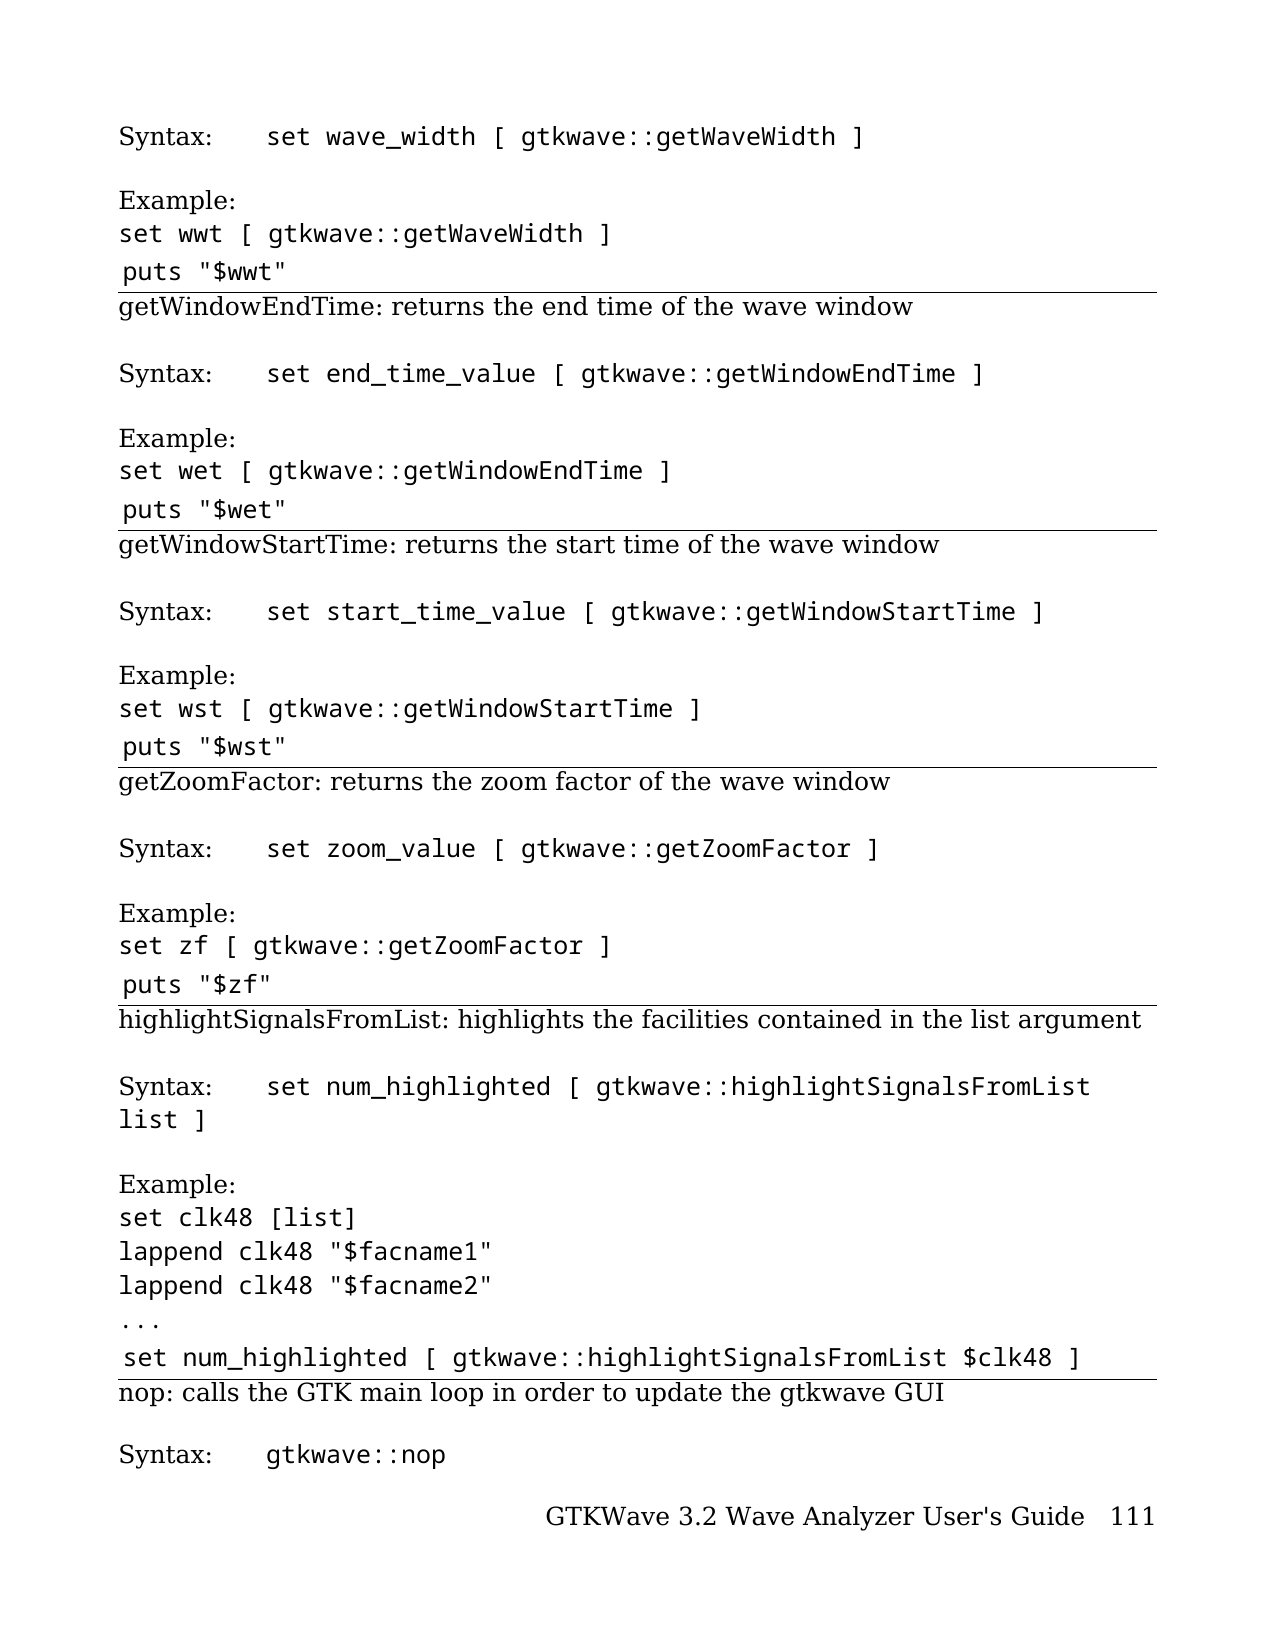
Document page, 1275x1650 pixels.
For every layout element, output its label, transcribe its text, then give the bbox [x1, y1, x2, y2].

text set clk48 [list] [118, 1199, 1157, 1233]
text Syntax: set zoom_value [ gtkwave::getZoomFactor ] [118, 831, 1157, 865]
text Syntax: set num_highlighted [ gtkwave::highlightSignalsFromList list ] [118, 1068, 1157, 1136]
text set num_highlighted [ gtkwave::highlightSignalsFromList $clk48 ] [118, 1336, 1157, 1379]
text Example: [118, 661, 1157, 690]
text Example: [118, 424, 1157, 453]
text Example: [118, 899, 1157, 928]
text set wet [ gtkwave::getWindowEndTime ] [118, 453, 1157, 487]
text ... [118, 1302, 1157, 1336]
text nop: calls the GTK main loop in order to update the gtkwave GUI [118, 1380, 1157, 1408]
text Syntax: set end_time_value [ gtkwave::getWindowEndTime ] [118, 356, 1157, 390]
text set wst [ gtkwave::getWindowStartTime ] [118, 690, 1157, 724]
text getWindowEndTime: returns the end time of the wave window [118, 293, 1157, 322]
text puts "$wwt" [118, 249, 1157, 292]
text puts "$wet" [118, 487, 1157, 530]
text set zf [ gtkwave::getZoomFactor ] [118, 928, 1157, 962]
text lappend clk48 "$facname1" [118, 1233, 1157, 1268]
text Syntax: gtkwave::nop [118, 1437, 1157, 1471]
text getZoomFactor: returns the zoom factor of the wave window [118, 768, 1157, 797]
text puts "$zf" [118, 962, 1157, 1005]
text puts "$wst" [118, 724, 1157, 767]
text Syntax: set start_time_value [ gtkwave::getWindowStartTime ] [118, 593, 1157, 627]
text set wwt [ gtkwave::getWaveWidth ] [118, 215, 1157, 249]
text highlightSignalsFromList: highlights the facilities contained in the list argument [118, 1006, 1157, 1034]
text lappend clk48 "$facname2" [118, 1268, 1157, 1302]
text Syntax: set wave_width [ gtkwave::getWaveWidth ] [118, 118, 1157, 152]
text Example: [118, 186, 1157, 215]
text getWindowStartTime: returns the start time of the wave window [118, 531, 1157, 559]
text Example: [118, 1170, 1157, 1199]
